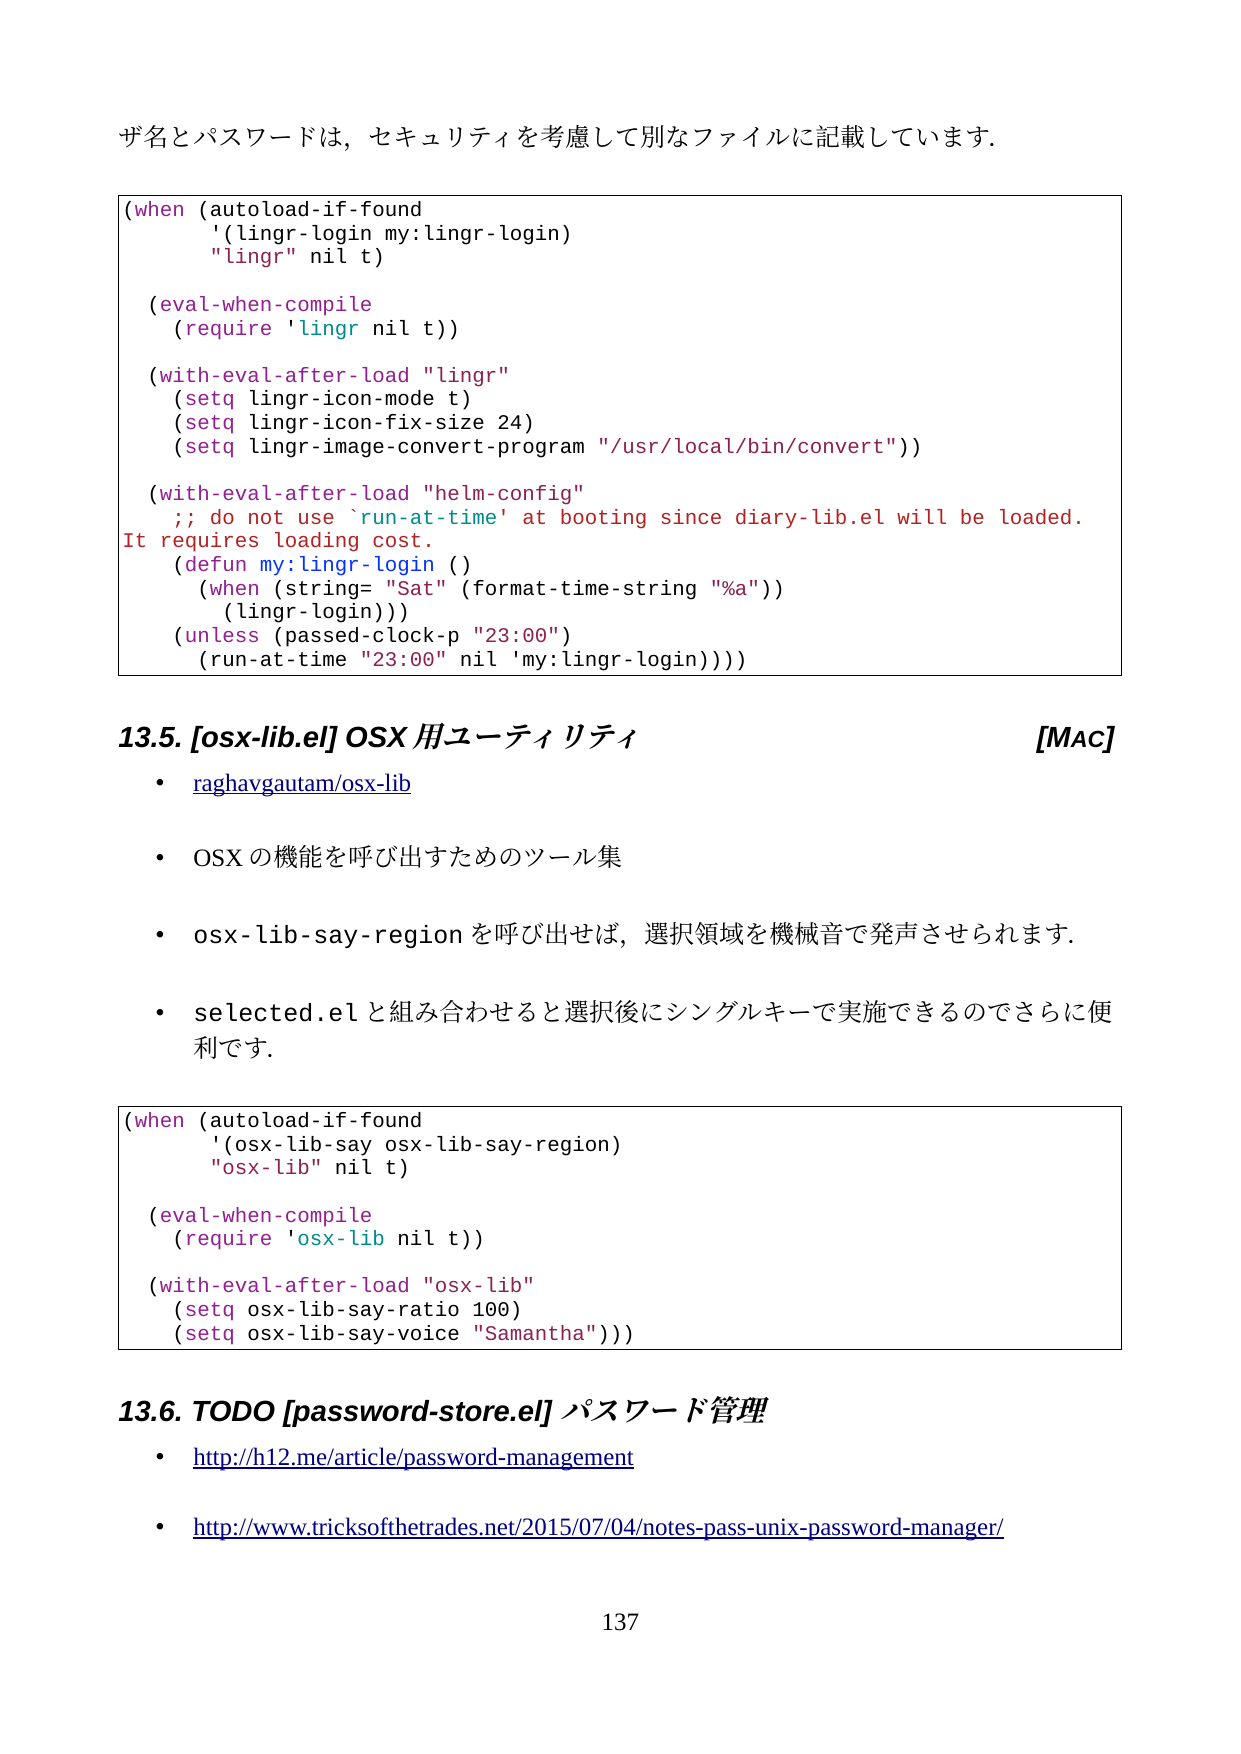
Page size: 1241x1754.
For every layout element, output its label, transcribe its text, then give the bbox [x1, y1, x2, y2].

list osx-lib-say-region を呼び出せば，選択領域を機械音で発声させられます． [156, 915, 1122, 980]
text (eval-when-compile [119, 1201, 1121, 1224]
text (eval-when-compile [119, 290, 1121, 313]
text (setq lingr-image-convert-program "/usr/local/bin/convert")) [119, 432, 1121, 455]
list raghavgautam/osx-lib [156, 768, 1122, 825]
text (setq osx-lib-say-voice "Samantha"))) [119, 1319, 1121, 1349]
text (setq osx-lib-say-ratio 100) [119, 1295, 1121, 1319]
text '(osx-lib-say osx-lib-say-region) [119, 1130, 1121, 1153]
text (run-at-time "23:00" nil 'my:lingr-login)))) [119, 644, 1121, 675]
text (defun my:lingr-login () [119, 550, 1121, 574]
text (with-eval-after-load "helm-config" [119, 479, 1121, 503]
text (require 'lingr nil t)) [119, 313, 1121, 337]
text '(lingr-login my:lingr-login) [119, 219, 1121, 243]
text ;; do not use `run-at-time' at booting since diary-lib.el will be loaded. It requires loading cost. [119, 503, 1121, 550]
subtitle TODO [password-store.el] パスワード管理 [118, 1388, 1122, 1430]
list http://www.tricksofthetrades.net/2015/07/04/notes-pass-unix-password-manager/ [156, 1512, 1122, 1570]
text (when (autoload-if-found [119, 196, 1121, 219]
text "lingr" nil t) [119, 243, 1121, 266]
text (when (string= "Sat" (format-time-string "%a")) [119, 574, 1121, 597]
text (unless (passed-clock-p "23:00") [119, 621, 1121, 644]
text (require 'osx-lib nil t)) [119, 1224, 1121, 1248]
text (with-eval-after-load "lingr" [119, 361, 1121, 384]
text ザ名とパスワードは，セキュリティを考慮して別なファイルに記載しています． [118, 118, 1122, 183]
list OSXの機能を呼び出すためのツール集 [156, 838, 1122, 903]
list http://h12.me/article/password-management [156, 1442, 1122, 1500]
text (setq lingr-icon-mode t) [119, 384, 1121, 408]
subtitle [osx-lib.el] OSX用ユーティリティ [Mac] [118, 713, 1122, 755]
text (lingr-login))) [119, 597, 1121, 621]
text (setq lingr-icon-fix-size 24) [119, 408, 1121, 432]
list selected.el と組み合わせると選択後にシングルキーで実施できるのでさらに便利です． [156, 993, 1122, 1093]
text "osx-lib" nil t) [119, 1153, 1121, 1177]
text (when (autoload-if-found [119, 1107, 1121, 1130]
text (with-eval-after-load "osx-lib" [119, 1272, 1121, 1295]
